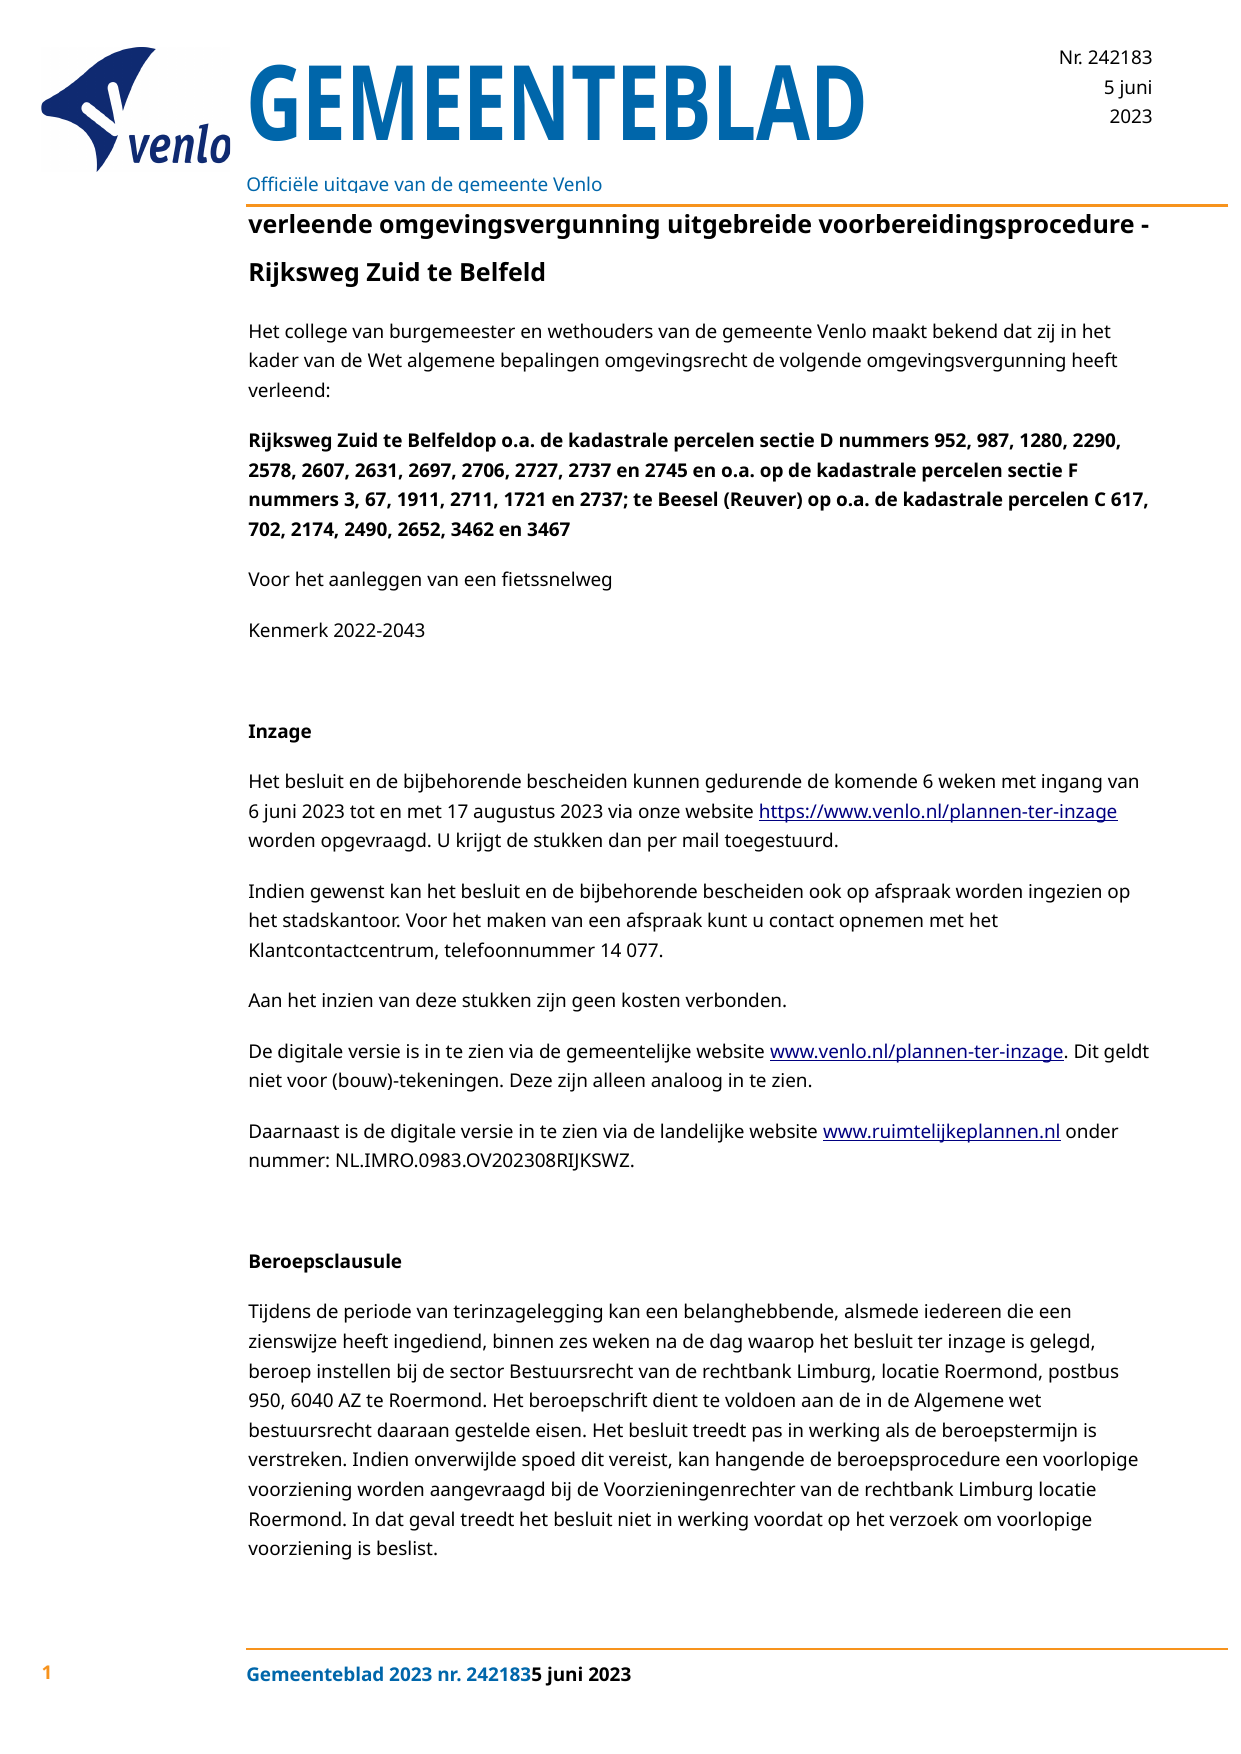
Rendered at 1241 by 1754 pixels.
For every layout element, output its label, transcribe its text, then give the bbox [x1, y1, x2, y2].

text verleende omgevingsvergunning uitgebreide voorbereidingsprocedure - Rijksweg Zuid te Belfeld [248, 207, 1152, 288]
text Kenmerk 2022-2043 [248, 617, 1152, 643]
text Beroepsclausule [248, 1248, 1152, 1274]
text Aan het inzien van deze stukken zijn geen kosten verbonden. [248, 987, 1152, 1013]
text Tijdens de periode van terinzagelegging kan een belanghebbende, alsmede iedereen die een zienswijze heeft ingediend, binnen zes weken na de dag waarop het besluit ter inzage is gelegd, beroep instellen bij de sector Bestuursrecht van de rechtbank Limburg, locatie Roermond, postbus 950, 6040 AZ te Roermond. Het beroepschrift dient te voldoen aan de in de Algemene wet bestuursrecht daaraan gestelde eisen. Het besluit treedt pas in werking als de beroepstermijn is verstreken. Indien onverwijlde spoed dit vereist, kan hangende de beroepsprocedure een voorlopige voorziening worden aangevraagd bij de Voorzieningenrechter van de rechtbank Limburg locatie Roermond. In dat geval treedt het besluit niet in werking voordat op het verzoek om voorlopige voorziening is beslist. [248, 1299, 1152, 1561]
text Rijksweg Zuid te Belfeldop o.a. de kadastrale percelen sectie D nummers 952, 987, 1280, 2290, 2578, 2607, 2631, 2697, 2706, 2727, 2737 en 2745 en o.a. op de kadastrale percelen sectie F nummers 3, 67, 1911, 2711, 1721 en 2737; te Beesel (Reuver) op o.a. de kadastrale percelen C 617, 702, 2174, 2490, 2652, 3462 en 3467 [248, 427, 1152, 542]
text Daarnaast is de digitale versie in te zien via de landelijke website www.ruimtelijkeplannen.nl onder nummer: NL.IMRO.0983.OV202308RIJKSWZ. [248, 1118, 1152, 1173]
text Voor het aanleggen van een fietssnelweg [248, 567, 1152, 592]
text Inzage [248, 718, 1152, 744]
text Het college van burgemeester en wethouders van de gemeente Venlo maakt bekend dat zij in het kader van de Wet algemene bepalingen omgevingsrecht de volgende omgevingsvergunning heeft verleend: [248, 318, 1152, 403]
text De digitale versie is in te zien via de gemeentelijke website www.venlo.nl/plannen-ter-inzage. Dit geldt niet voor (bouw)-tekeningen. Deze zijn alleen analoog in te zien. [248, 1038, 1152, 1093]
picture [41, 47, 231, 172]
text Het besluit en de bijbehorende bescheiden kunnen gedurende de komende 6 weken met ingang van 6 juni 2023 tot en met 17 augustus 2023 via onze website https://www.venlo.nl/plannen-ter-inzage worden opgevraagd. U krijgt de stukken dan per mail toegestuurd. [248, 768, 1152, 853]
text Indien gewenst kan het besluit en de bijbehorende bescheiden ook op afspraak worden ingezien op het stadskantoor. Voor het maken van een afspraak kunt u contact opnemen met het Klantcontactcentrum, telefoonnummer 14 077. [248, 878, 1152, 963]
